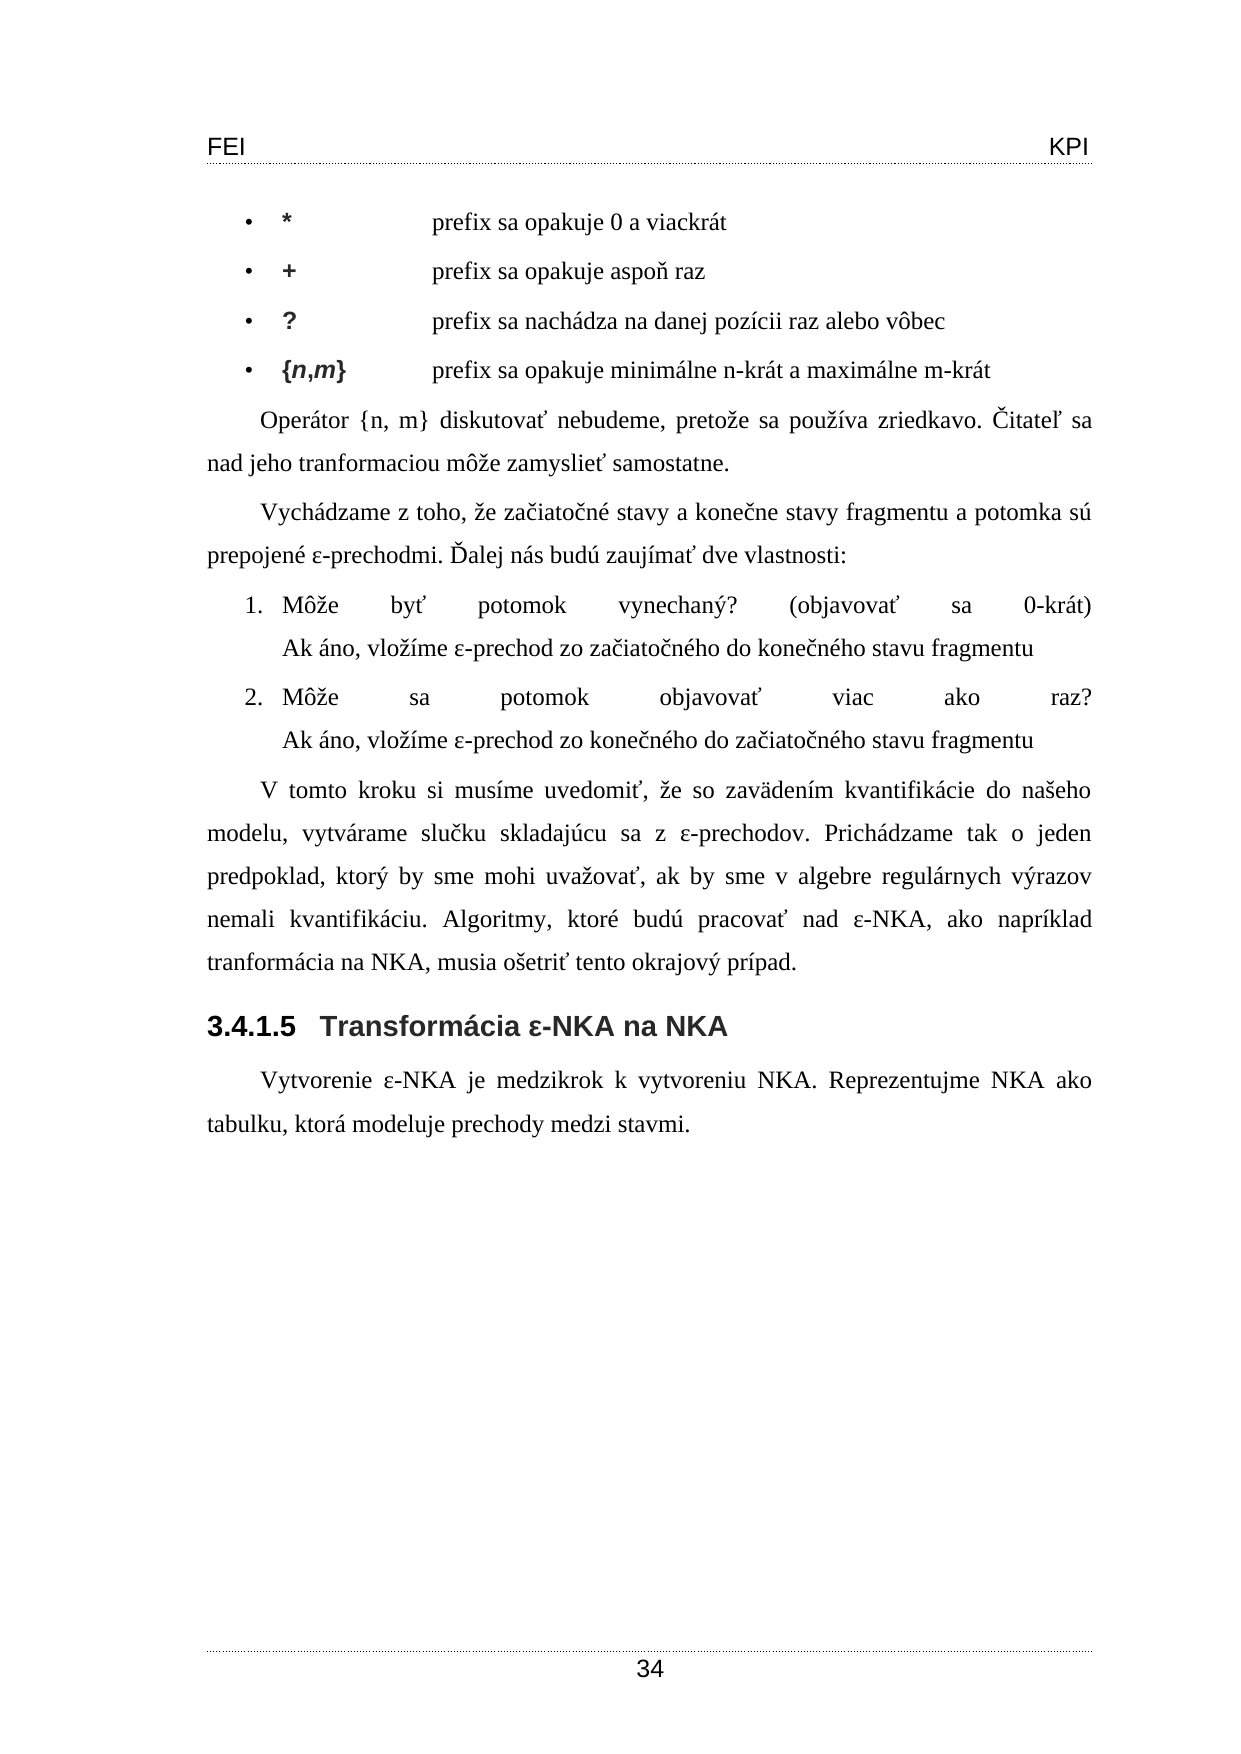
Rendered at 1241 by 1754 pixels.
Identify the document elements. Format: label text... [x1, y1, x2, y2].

text V tomto kroku si musíme uvedomiť, že so zavädením kvantifikácie do našeho modelu, vytvárame slučku skladajúcu sa z ε-prechodov. Prichádzame tak o jeden predpoklad, ktorý by sme mohi uvažovať, ak by sme v algebre regulárnych výrazov nemali kvantifikáciu. Algoritmy, ktoré budú pracovať nad ε-NKA, ako napríklad tranformácia na NKA, musia ošetriť tento okrajový prípad. [207, 775, 1092, 976]
list {n,m} prefix sa opakuje minimálne n-krát a maximálne m-krát [244, 355, 1092, 384]
list Transformácia ε-NKA na NKA [207, 1009, 1092, 1043]
text Vychádzame z toho, že začiatočné stavy a konečne stavy fragmentu a potomka sú prepojené ε-prechodmi. Ďalej nás budú zaujímať dve vlastnosti: [207, 497, 1092, 569]
list * prefix sa opakuje 0 a viackrát [244, 207, 1092, 236]
list Môže byť potomok vynechaný? (objavovať sa 0-krát) Ak áno, vložíme ε-prechod zo začiatočného do konečného stavu fragmentu [244, 590, 1092, 662]
list ? prefix sa nachádza na danej pozícii raz alebo vôbec [244, 306, 1092, 334]
list Môže sa potomok objavovať viac ako raz? Ak áno, vložíme ε-prechod zo konečného do začiatočného stavu fragmentu [244, 682, 1092, 754]
list + prefix sa opakuje aspoň raz [244, 256, 1092, 285]
text Operátor {n, m} diskutovať nebudeme, pretože sa používa zriedkavo. Čitateľ sa nad jeho tranformaciou môže zamyslieť samostatne. [207, 405, 1092, 477]
text Vytvorenie ε-NKA je medzikrok k vytvoreniu NKA. Reprezentujme NKA ako tabulku, ktorá modeluje prechody medzi stavmi. [207, 1066, 1092, 1137]
